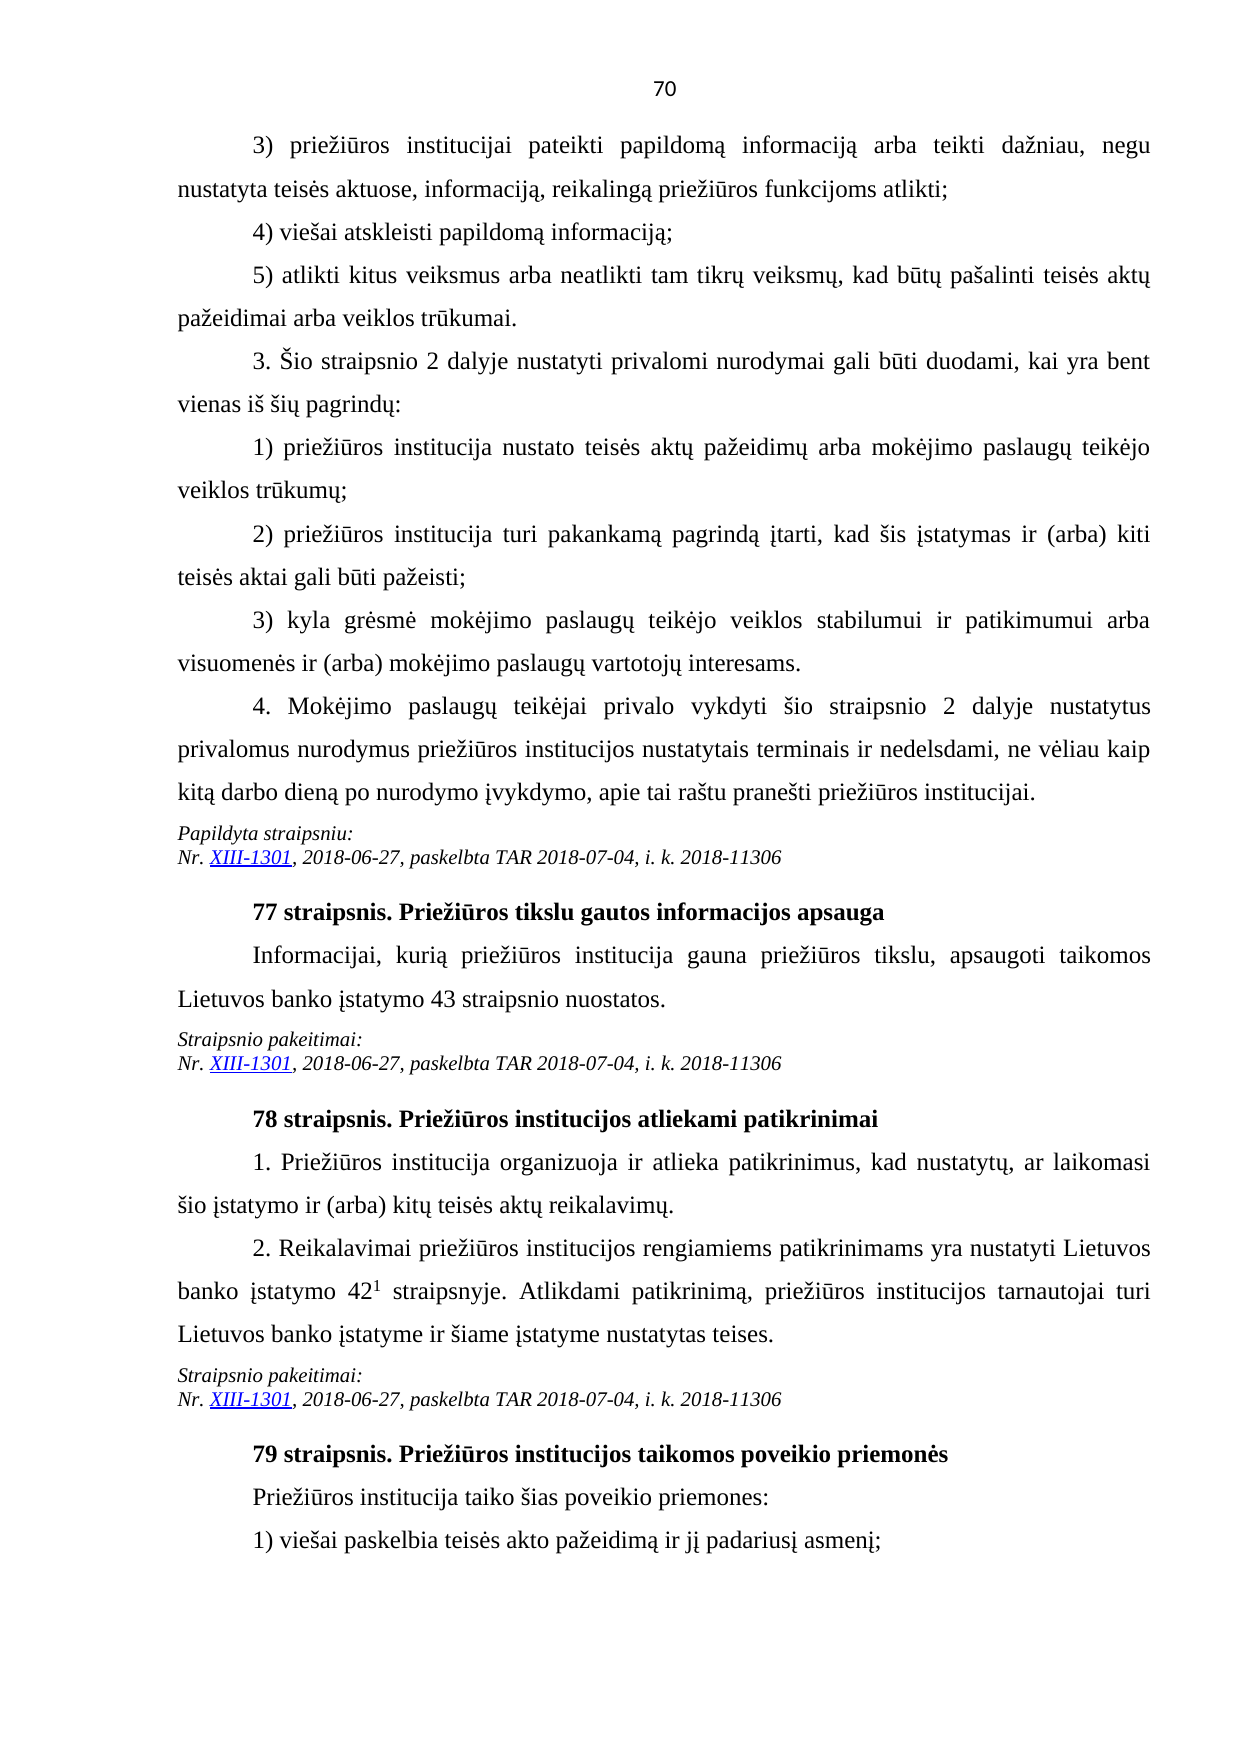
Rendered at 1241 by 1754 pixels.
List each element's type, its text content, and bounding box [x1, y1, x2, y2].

text Nr. XIII-1301, 2018-06-27, paskelbta TAR 2018-07-04, i. k. 2018-11306 [177, 1051, 1152, 1075]
text Nr. XIII-1301, 2018-06-27, paskelbta TAR 2018-07-04, i. k. 2018-11306 [177, 845, 1152, 869]
text 1) priežiūros institucija nustato teisės aktų pažeidimų arba mokėjimo paslaugų teikėjo veiklos trūkumų; [177, 432, 1152, 504]
text Papildyta straipsniu: [177, 821, 1152, 845]
text 3. Šio straipsnio 2 dalyje nustatyti privalomi nurodymai gali būti duodami, kai yra bent vienas iš šių pagrindų: [177, 346, 1152, 418]
text Priežiūros institucija taiko šias poveikio priemones: [177, 1482, 1152, 1511]
text Nr. XIII-1301, 2018-06-27, paskelbta TAR 2018-07-04, i. k. 2018-11306 [177, 1387, 1152, 1411]
text 77 straipsnis. Priežiūros tikslu gautos informacijos apsauga [177, 897, 1152, 926]
text 1) viešai paskelbia teisės akto pažeidimą ir jį padariusį asmenį; [177, 1526, 1152, 1554]
text Informacijai, kurią priežiūros institucija gauna priežiūros tikslu, apsaugoti taikomos Lietuvos banko įstatymo 43 straipsnio nuostatos. [177, 941, 1152, 1012]
text 78 straipsnis. Priežiūros institucijos atliekami patikrinimai [177, 1104, 1152, 1132]
text 79 straipsnis. Priežiūros institucijos taikomos poveikio priemonės [177, 1439, 1152, 1468]
text Straipsnio pakeitimai: [177, 1362, 1152, 1387]
text 2. Reikalavimai priežiūros institucijos rengiamiems patikrinimams yra nustatyti Lietuvos banko įstatymo 421 straipsnyje. Atlikdami patikrinimą, priežiūros institucijos tarnautojai turi Lietuvos banko įstatyme ir šiame įstatyme nustatytas teises. [177, 1233, 1152, 1348]
text 2) priežiūros institucija turi pakankamą pagrindą įtarti, kad šis įstatymas ir (arba) kiti teisės aktai gali būti pažeisti; [177, 519, 1152, 591]
text 5) atlikti kitus veiksmus arba neatlikti tam tikrų veiksmų, kad būtų pašalinti teisės aktų pažeidimai arba veiklos trūkumai. [177, 260, 1152, 332]
text 3) priežiūros institucijai pateikti papildomą informaciją arba teikti dažniau, negu nustatyta teisės aktuose, informaciją, reikalingą priežiūros funkcijoms atlikti; [177, 131, 1152, 202]
text 4) viešai atskleisti papildomą informaciją; [177, 217, 1152, 246]
text Straipsnio pakeitimai: [177, 1027, 1152, 1051]
text 4. Mokėjimo paslaugų teikėjai privalo vykdyti šio straipsnio 2 dalyje nustatytus privalomus nurodymus priežiūros institucijos nustatytais terminais ir nedelsdami, ne vėliau kaip kitą darbo dieną po nurodymo įvykdymo, apie tai raštu pranešti priežiūros institucijai. [177, 691, 1152, 806]
text 3) kyla grėsmė mokėjimo paslaugų teikėjo veiklos stabilumui ir patikimumui arba visuomenės ir (arba) mokėjimo paslaugų vartotojų interesams. [177, 605, 1152, 677]
text 1. Priežiūros institucija organizuoja ir atlieka patikrinimus, kad nustatytų, ar laikomasi šio įstatymo ir (arba) kitų teisės aktų reikalavimų. [177, 1147, 1152, 1219]
